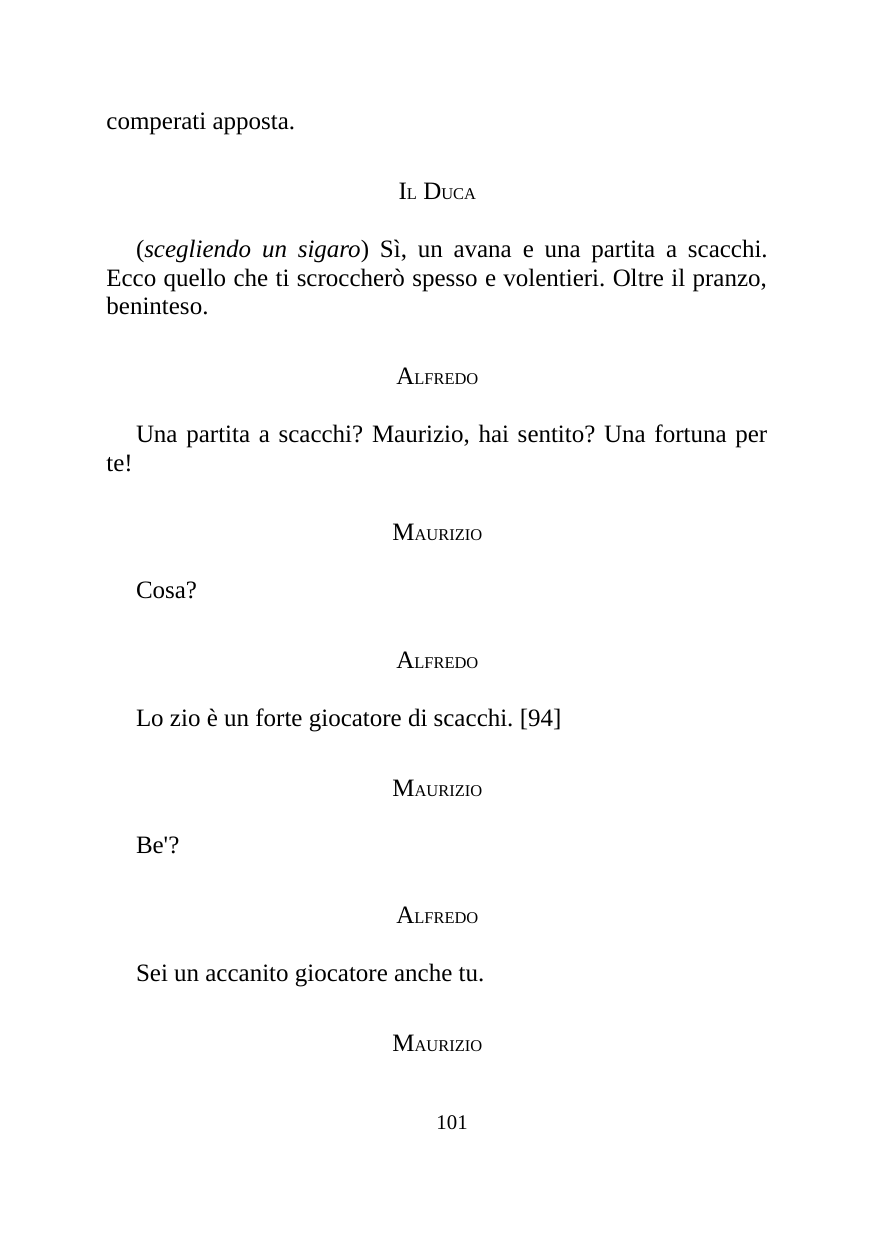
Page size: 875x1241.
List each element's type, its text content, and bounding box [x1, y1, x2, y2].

text Maurizio [106, 773, 768, 801]
text Lo zio è un forte giocatore di scacchi. [94] [106, 703, 768, 732]
text Alfredo [106, 361, 768, 390]
text Una partita a scacchi? Maurizio, hai sentito? Una fortuna per te! [106, 419, 768, 476]
text (scegliendo un sigaro) Sì, un avana e una partita a scacchi. Ecco quello che ti scroccherò spesso e volentieri. Oltre il pranzo, beninteso. [106, 234, 768, 320]
text Be'? [106, 831, 768, 859]
text Sei un accanito giocatore anche tu. [106, 958, 768, 987]
text Il Duca [106, 176, 768, 205]
text Alfredo [106, 645, 768, 674]
text comperati apposta. [106, 106, 768, 135]
text Cosa? [106, 575, 768, 604]
text Maurizio [106, 517, 768, 546]
text Alfredo [106, 900, 768, 929]
text Maurizio [106, 1028, 768, 1057]
